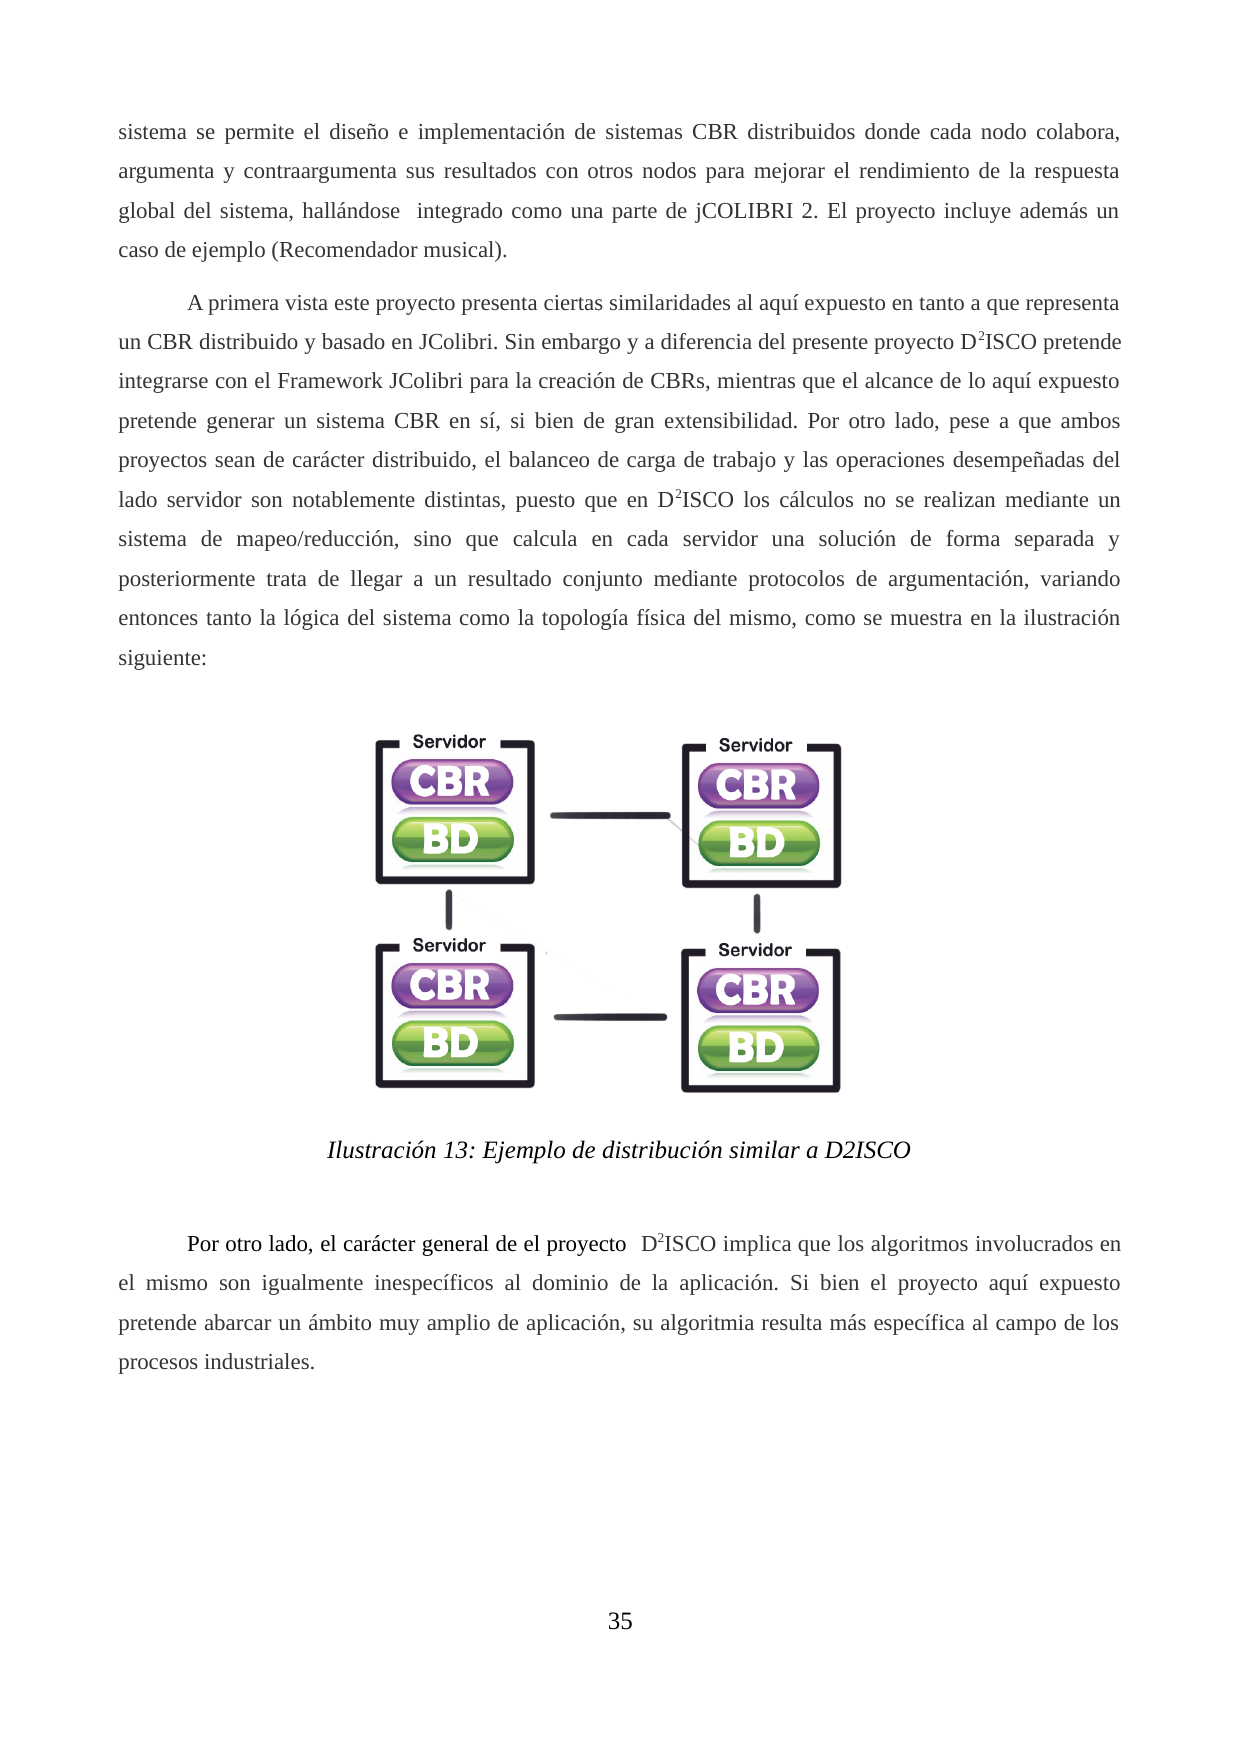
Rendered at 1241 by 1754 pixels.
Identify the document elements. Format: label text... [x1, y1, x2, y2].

text sistema se permite el diseño e implementación de sistemas CBR distribuidos donde cada nodo colabora, argumenta y contraargumenta sus resultados con otros nodos para mejorar el rendimiento de la respuesta global del sistema, hallándose integrado como una parte de jCOLIBRI 2. El proyecto incluye además un caso de ejemplo (Recomendador musical). [118, 118, 1122, 263]
text A primera vista este proyecto presenta ciertas similaridades al aquí expuesto en tanto a que representa un CBR distribuido y basado en JColibri. Sin embargo y a diferencia del presente proyecto D2ISCO pretende integrarse con el Framework JColibri para la creación de CBRs, mientras que el alcance de lo aquí expuesto pretende generar un sistema CBR en sí, si bien de gran extensibilidad. Por otro lado, pese a que ambos proyectos sean de carácter distribuido, el balanceo de carga de trabajo y las operaciones desempeñadas del lado servidor son notablemente distintas, puesto que en D2ISCO los cálculos no se realizan mediante un sistema de mapeo/reducción, sino que calcula en cada servidor una solución de forma separada y posteriormente trata de llegar a un resultado conjunto mediante protocolos de argumentación, variando entonces tanto la lógica del sistema como la topología física del mismo, como se muestra en la ilustración siguiente: [118, 288, 1122, 670]
text Ilustración 13: Ejemplo de distribución similar a D2ISCO [324, 708, 916, 1164]
text Por otro lado, el carácter general de el proyecto D2ISCO implica que los algoritmos involucrados en el mismo son igualmente inespecíficos al dominio de la aplicación. Si bien el proyecto aquí expuesto pretende abarcar un ámbito muy amplio de aplicación, su algoritmia resulta más específica al campo de los procesos industriales. [118, 1230, 1122, 1374]
